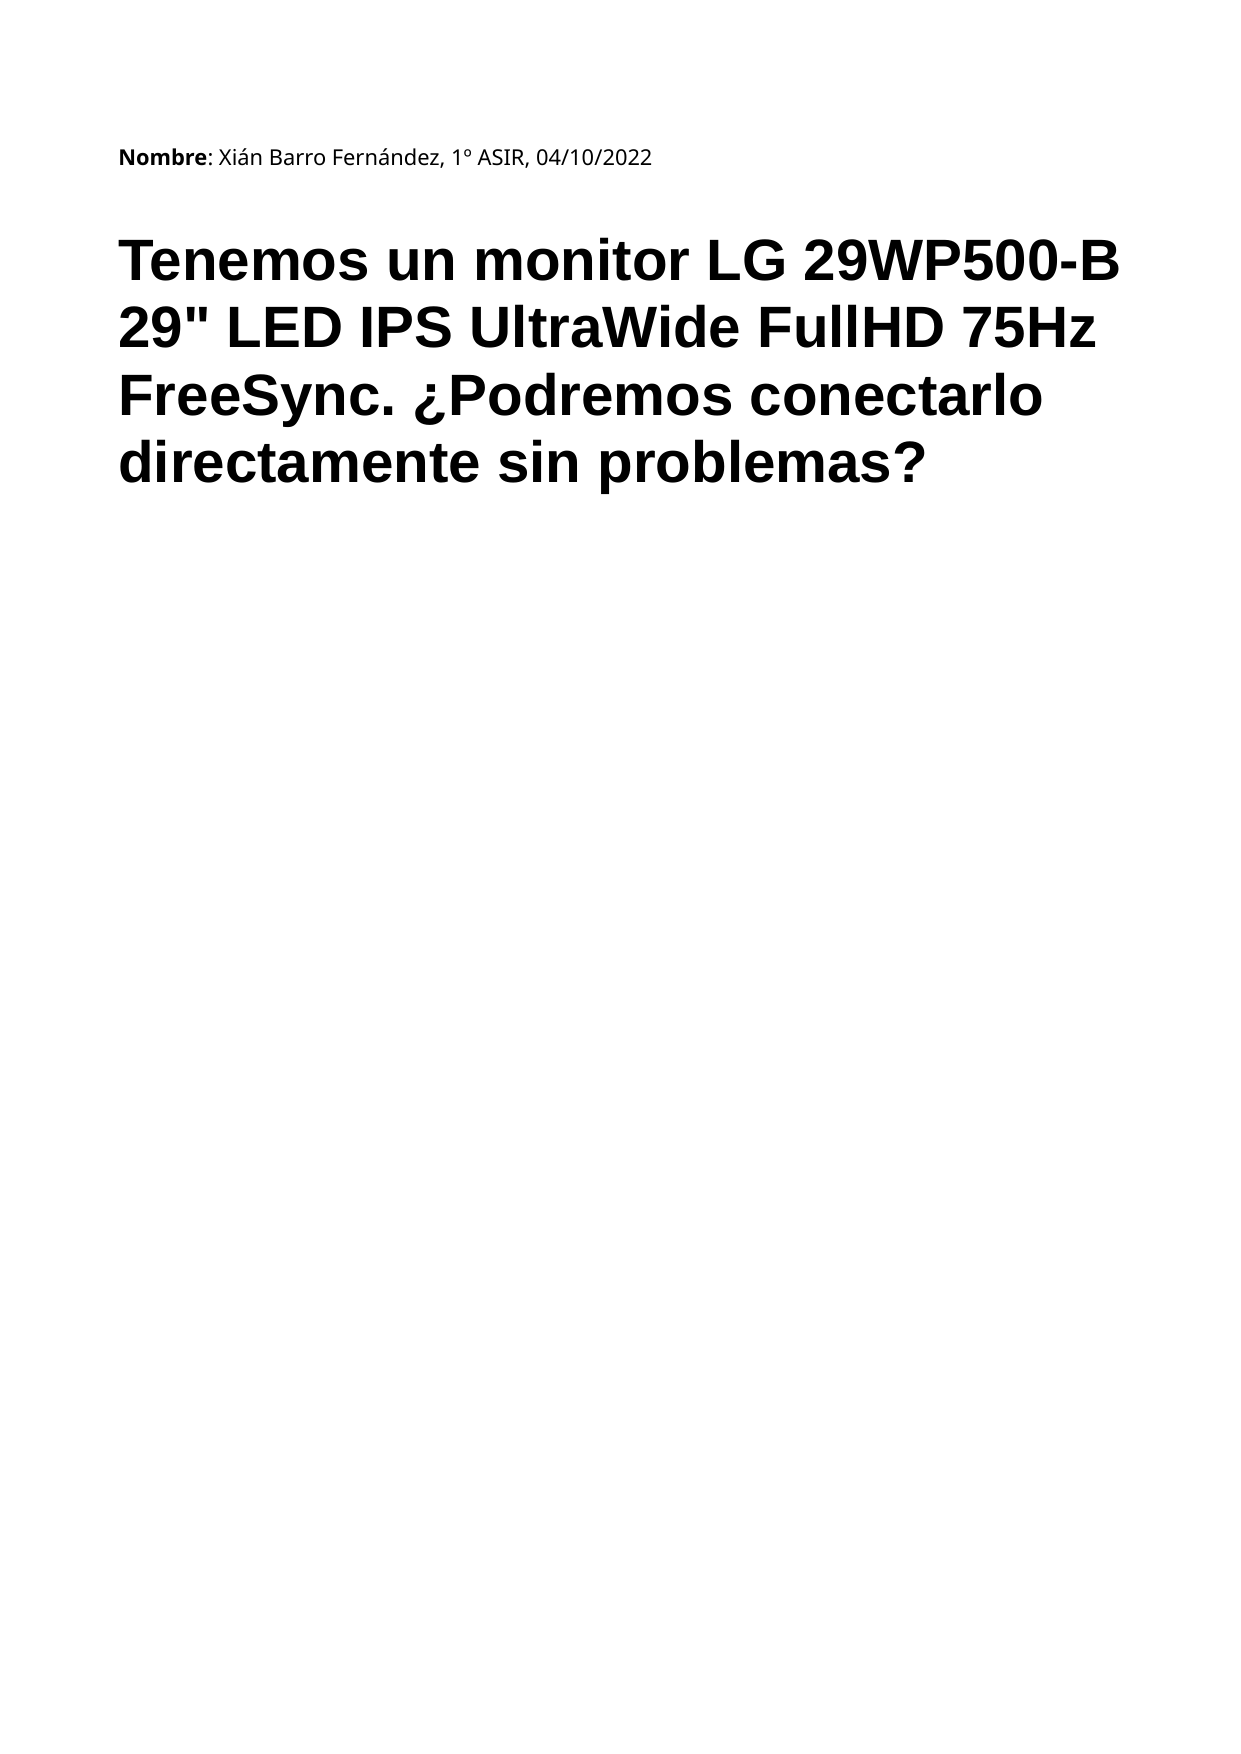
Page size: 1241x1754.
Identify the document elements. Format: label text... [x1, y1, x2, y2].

title Tenemos un monitor LG 29WP500-B 29" LED IPS UltraWide FullHD 75Hz FreeSync. ¿Podremos conectarlo directamente sin problemas? [118, 226, 1122, 494]
